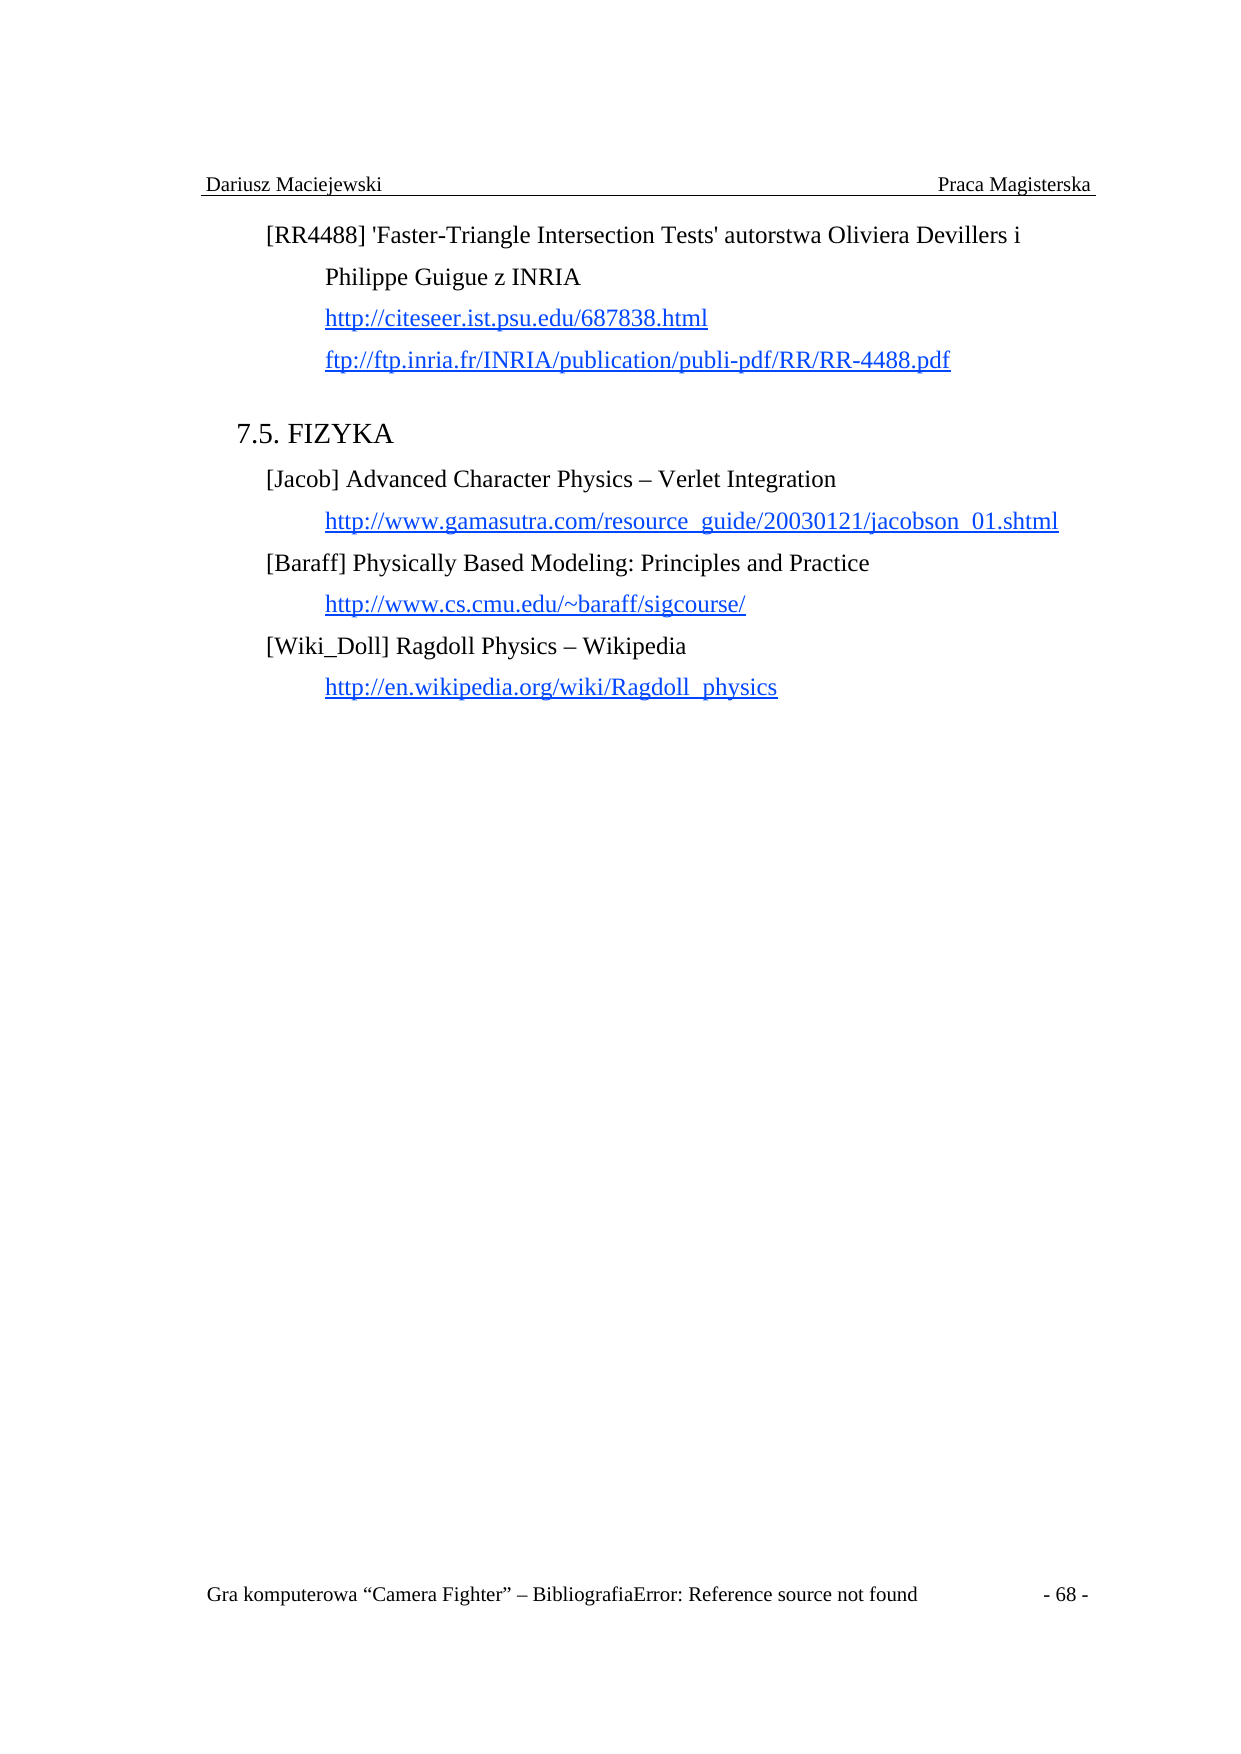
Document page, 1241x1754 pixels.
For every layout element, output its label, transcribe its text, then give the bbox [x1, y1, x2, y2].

subtitle Fizyka [207, 417, 1092, 449]
text [RR4488] 'Faster-Triangle Intersection Tests' autorstwa Oliviera Devillers i Philippe Guigue z INRIA http://citeseer.ist.psu.edu/687838.html ftp://ftp.inria.fr/INRIA/publication/publi-pdf/RR/RR-4488.pdf [266, 221, 1092, 374]
text [Wiki_Doll] Ragdoll Physics – Wikipedia http://en.wikipedia.org/wiki/Ragdoll_physics [266, 632, 1092, 701]
text [Baraff] Physically Based Modeling: Principles and Practice http://www.cs.cmu.edu/~baraff/sigcourse/ [266, 549, 1092, 618]
text [Jacob] Advanced Character Physics – Verlet Integration http://www.gamasutra.com/resource_guide/20030121/jacobson_01.shtml [266, 466, 1092, 535]
